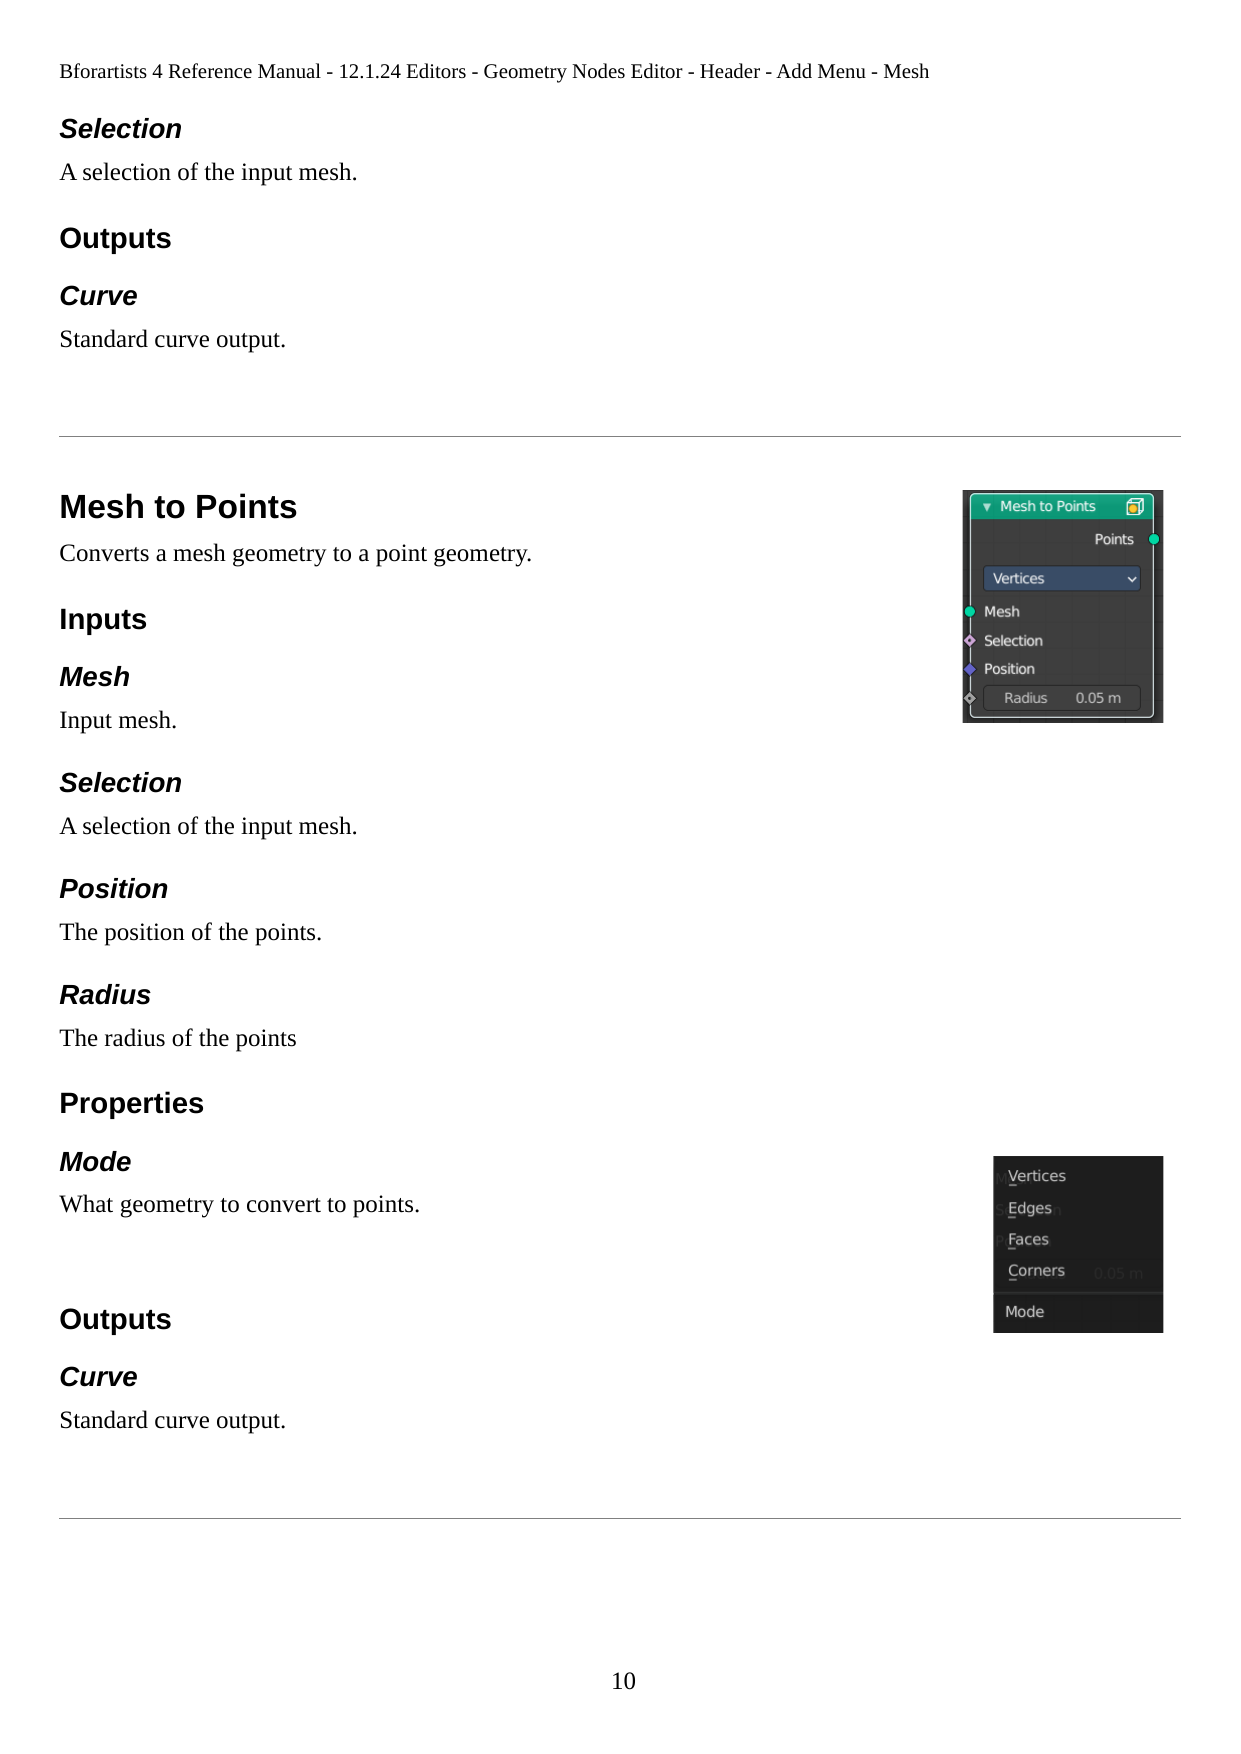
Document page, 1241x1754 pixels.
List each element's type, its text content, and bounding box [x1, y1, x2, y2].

subtitle [1164, 602, 1181, 635]
text What geometry to convert to points. [59, 1189, 993, 1218]
subtitle Mode [59, 1145, 1181, 1177]
picture [993, 1156, 1164, 1333]
text Standard curve output. [59, 1405, 1181, 1434]
text The radius of the points [59, 1023, 1181, 1051]
subtitle Curve [59, 1361, 1181, 1393]
text Input mesh. [59, 705, 1181, 733]
subtitle Selection [59, 113, 1181, 144]
picture [962, 490, 1164, 723]
text The position of the points. [59, 917, 1181, 945]
subtitle Outputs [59, 1302, 1181, 1336]
text Standard curve output. [59, 324, 1181, 352]
text Converts a mesh geometry to a point geometry. [59, 538, 962, 567]
subtitle Position [59, 872, 1181, 904]
subtitle Mesh to Points [59, 487, 1181, 526]
text A selection of the input mesh. [59, 811, 1181, 839]
subtitle Selection [59, 766, 1181, 798]
subtitle Curve [59, 279, 1181, 311]
subtitle Mesh [59, 660, 962, 692]
subtitle [1164, 660, 1181, 692]
subtitle Radius [59, 978, 1181, 1010]
subtitle Outputs [59, 221, 1181, 254]
text A selection of the input mesh. [59, 157, 1181, 186]
subtitle Properties [59, 1086, 1181, 1120]
subtitle Inputs [59, 602, 962, 635]
